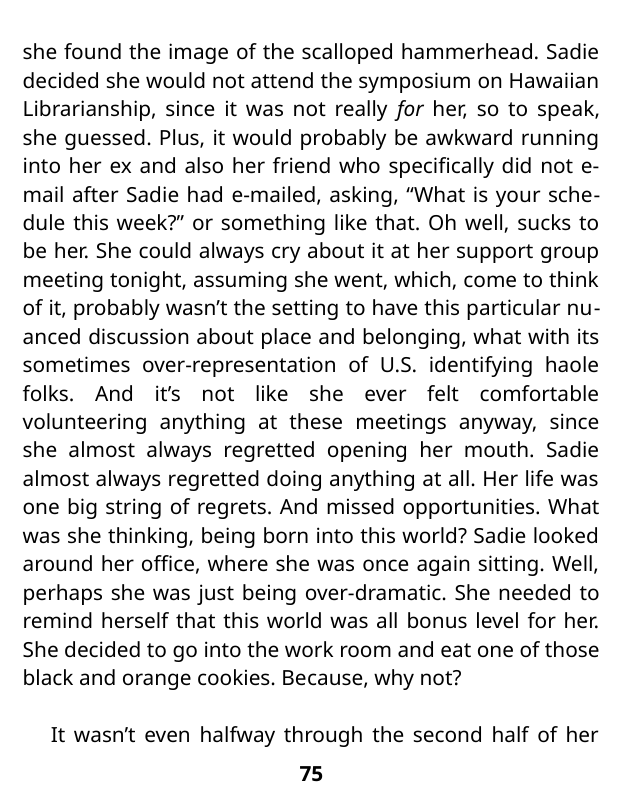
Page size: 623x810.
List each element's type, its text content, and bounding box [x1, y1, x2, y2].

text she found the image of the scalloped hammerhead. Sadie decided she would not attend the symposium on Hawaiian Librarianship, since it was not really for her, so to speak, she guessed. Plus, it would probably be awkward running into her ex and also her friend who specifically did not e-mail after Sadie had e-mailed, asking, “What is your sche­dule this week?” or something like that. Oh well, sucks to be her. She could always cry about it at her support group meeting tonight, assuming she went, which, come to think of it, probably wasn’t the setting to have this particular nu­anced discussion about place and belonging, what with its sometimes over-representation of U.S. identifying haole folks. And it’s not like she ever felt comfortable volunteering anything at these meetings anyway, since she almost always regretted opening her mouth. Sadie almost always regretted doing anything at all. Her life was one big string of regrets. And missed opportunities. What was she thinking, being born into this world? Sadie looked around her office, where she was once again sitting. Well, perhaps she was just being over-dramatic. She needed to remind herself that this world was all bonus level for her. She decided to go into the work room and eat one of those black and orange cookies. Be­cause, why not? [22, 37, 600, 692]
text It wasn’t even halfway through the second half of her [22, 720, 600, 748]
